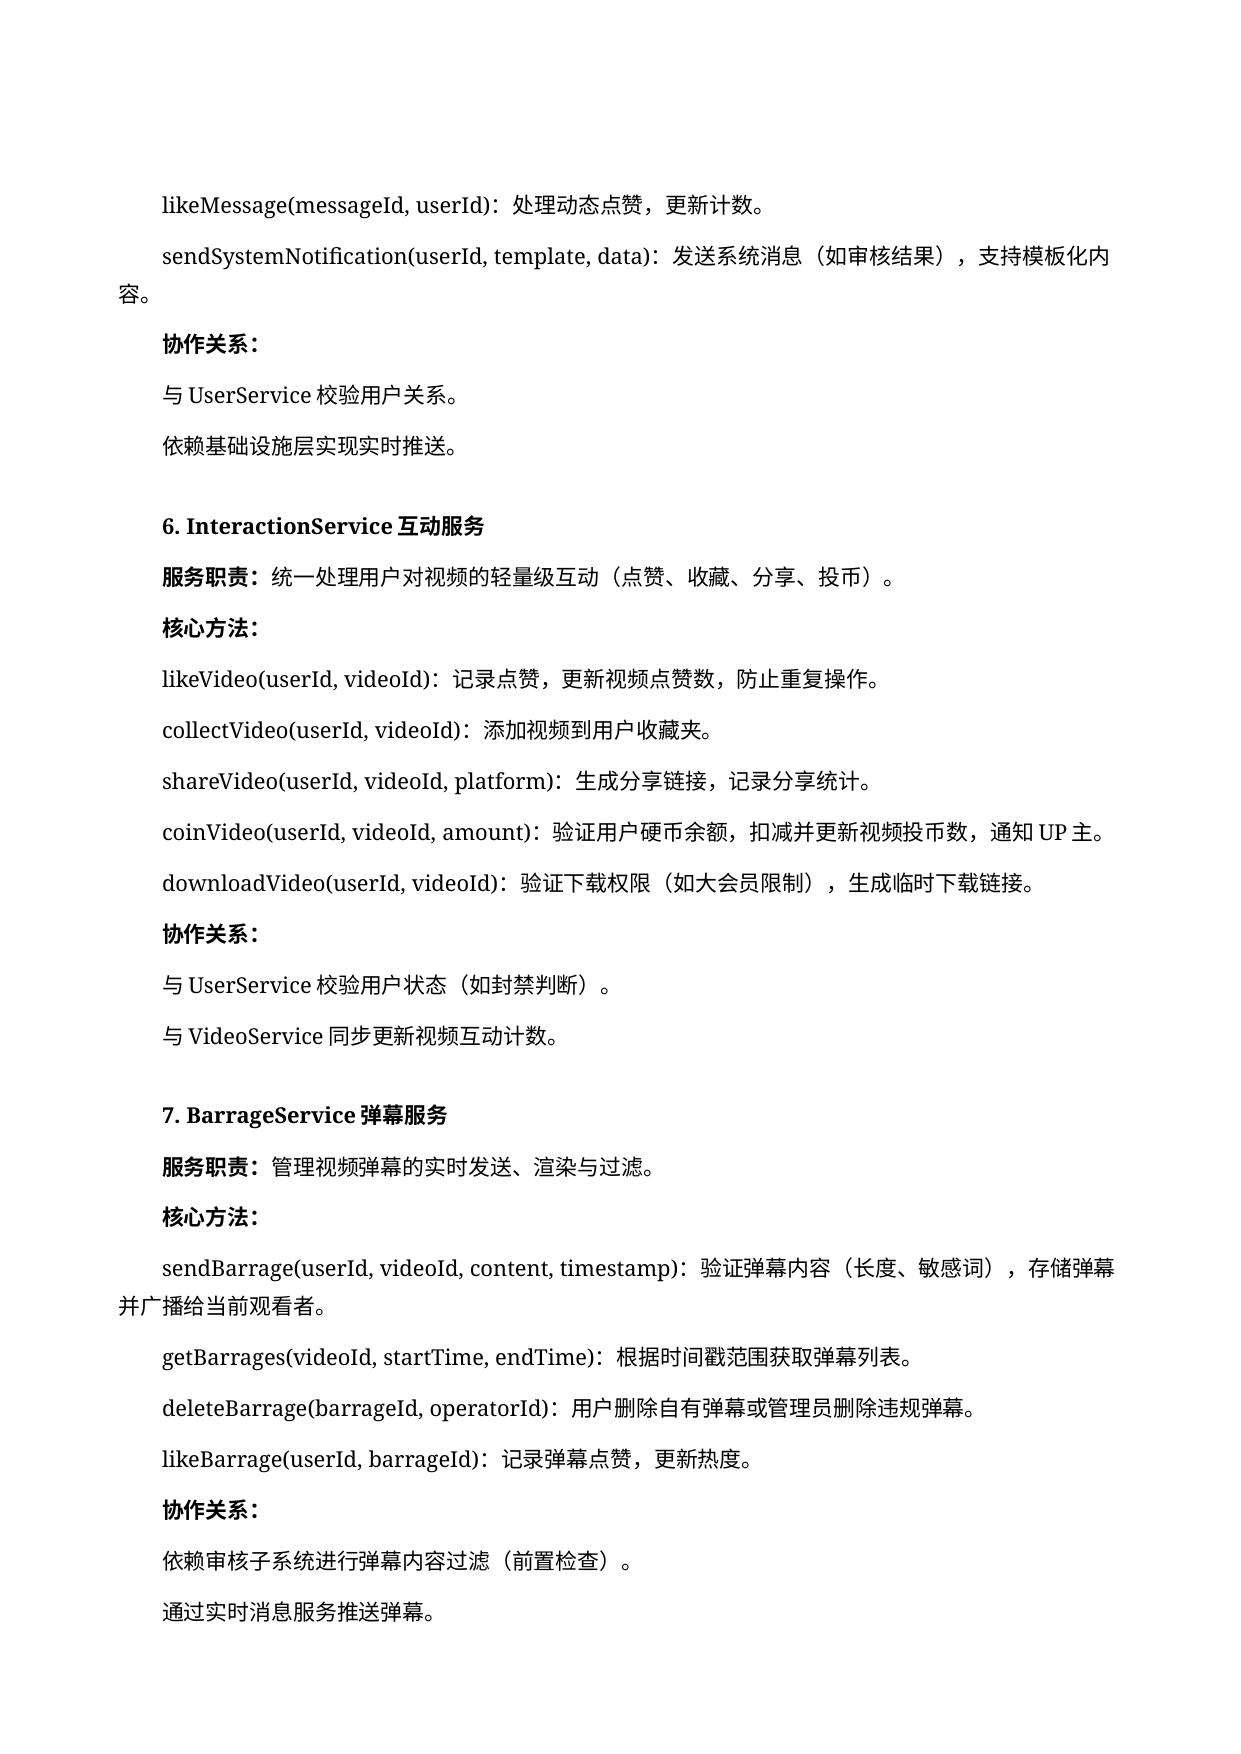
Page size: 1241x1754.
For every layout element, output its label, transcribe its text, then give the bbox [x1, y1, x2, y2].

text coinVideo(userId, videoId, amount)：验证用户硬币余额，扣减并更新视频投币数，通知UP主。 [118, 815, 1122, 847]
text deleteBarrage(barrageId, operatorId)：用户删除自有弹幕或管理员删除违规弹幕。 [118, 1391, 1122, 1423]
text 依赖基础设施层实现实时推送。 [118, 429, 1122, 461]
text 与UserService校验用户状态（如封禁判断）。 [118, 968, 1122, 999]
text 通过实时消息服务推送弹幕。 [118, 1595, 1122, 1627]
text likeBarrage(userId, barrageId)：记录弹幕点赞，更新热度。 [118, 1442, 1122, 1474]
text 协作关系： [118, 1493, 1122, 1525]
text 协作关系： [118, 917, 1122, 948]
text 核心方法： [118, 1200, 1122, 1232]
text sendBarrage(userId, videoId, content, timestamp)：验证弹幕内容（长度、敏感词），存储弹幕并广播给当前观看者。 [118, 1251, 1122, 1321]
text shareVideo(userId, videoId, platform)：生成分享链接，记录分享统计。 [118, 764, 1122, 796]
text downloadVideo(userId, videoId)：验证下载权限（如大会员限制），生成临时下载链接。 [118, 866, 1122, 898]
text 与UserService校验用户关系。 [118, 378, 1122, 410]
text getBarrages(videoId, startTime, endTime)：根据时间戳范围获取弹幕列表。 [118, 1340, 1122, 1372]
text 核心方法： [118, 611, 1122, 642]
text sendSystemNotification(userId, template, data)：发送系统消息（如审核结果），支持模板化内容。 [118, 239, 1122, 308]
text collectVideo(userId, videoId)：添加视频到用户收藏夹。 [118, 713, 1122, 744]
text likeMessage(messageId, userId)：处理动态点赞，更新计数。 [118, 188, 1122, 219]
text 服务职责：统一处理用户对视频的轻量级互动（点赞、收藏、分享、投币）。 [118, 560, 1122, 592]
text 协作关系： [118, 327, 1122, 359]
text 依赖审核子系统进行弹幕内容过滤（前置检查）。 [118, 1544, 1122, 1576]
text 7. BarrageService弹幕服务 [118, 1098, 1122, 1130]
text 服务职责：管理视频弹幕的实时发送、渲染与过滤。 [118, 1149, 1122, 1181]
text 6. InteractionService互动服务 [118, 509, 1122, 541]
text likeVideo(userId, videoId)：记录点赞，更新视频点赞数，防止重复操作。 [118, 662, 1122, 693]
text 与VideoService同步更新视频互动计数。 [118, 1019, 1122, 1051]
